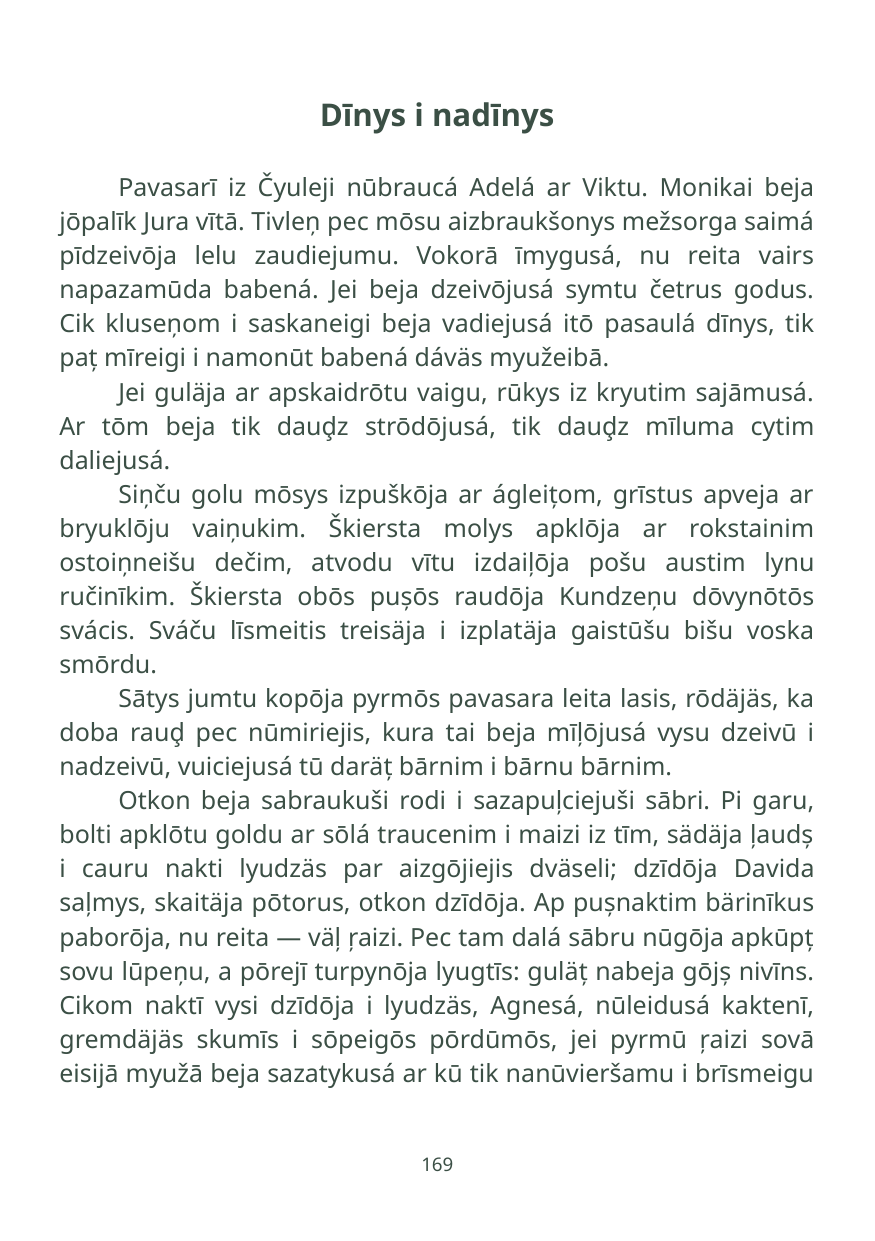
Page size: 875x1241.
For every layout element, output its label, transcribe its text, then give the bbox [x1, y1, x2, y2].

text Sātys jumtu kopōja pyrmōs pavasara leita lasis, rōdäjäs, ka doba rauḑ pec nūmiriejis, kura tai beja mīļōjusá vysu dzeivū i nadzeivū, vuiciejusá tū daräț bārnim i bārnu bārnim. [59, 681, 815, 783]
text Siņču golu mōsys izpuškōja ar ágleițom, grīstus apveja ar bryuklōju vaiņukim. Škiersta molys apklōja ar rokstainim ostoiņneišu dečim, atvodu vītu izdaiļōja pošu austim lynu ručinīkim. Škiersta obōs pușōs raudōja Kundzeņu dōvynōtōs svácis. Sváču līsmeitis treisäja i izplatäja gaistūšu bišu voska smōrdu. [59, 476, 815, 681]
text Otkon beja sabraukuši rodi i sazapuļciejuši sābri. Pi garu, bolti apklōtu goldu ar sōlá traucenim i maizi iz tīm, sädäja ļaudș i cauru nakti lyudzäs par aizgōjiejis dväseli; dzīdōja Davida saļmys, skaitäja pōtorus, otkon dzīdōja. Ap pușnaktim bärinīkus paborōja, nu reita — väļ ŗaizi. Pec tam dalá sābru nūgōja apkūpț sovu lūpeņu, a pōrejī turpynōja lyugtīs: guläț nabeja gōjș nivīns. Cikom naktī vysi dzīdōja i lyudzäs, Agnesá, nūleidusá kaktenī, gremdäjäs skumīs i sōpeigōs pōrdūmōs, jei pyrmū ŗaizi sovā eisijā myužā beja sazatykusá ar kū tik nanūvieršamu i brīsmeigu [59, 783, 815, 1089]
text Dīnys i nadīnys [59, 93, 815, 136]
text Pavasarī iz Čyuleji nūbraucá Adelá ar Viktu. Monikai beja jōpalīk Jura vītā. Tivleņ pec mōsu aizbraukšonys mežsorga saimá pīdzeivōja lelu zaudiejumu. Vokorā īmygusá, nu reita vairs napazamūda babená. Jei beja dzeivōjusá symtu četrus godus. Cik kluseņom i saskaneigi beja vadiejusá itō pasaulá dīnys, tik paț mīreigi i namonūt babená dáväs myužeibā. [59, 170, 815, 374]
text Jei guläja ar apskaidrōtu vaigu, rūkys iz kryutim sajāmusá. Ar tōm beja tik dauḑz strōdōjusá, tik dauḑz mīluma cytim daliejusá. [59, 374, 815, 476]
